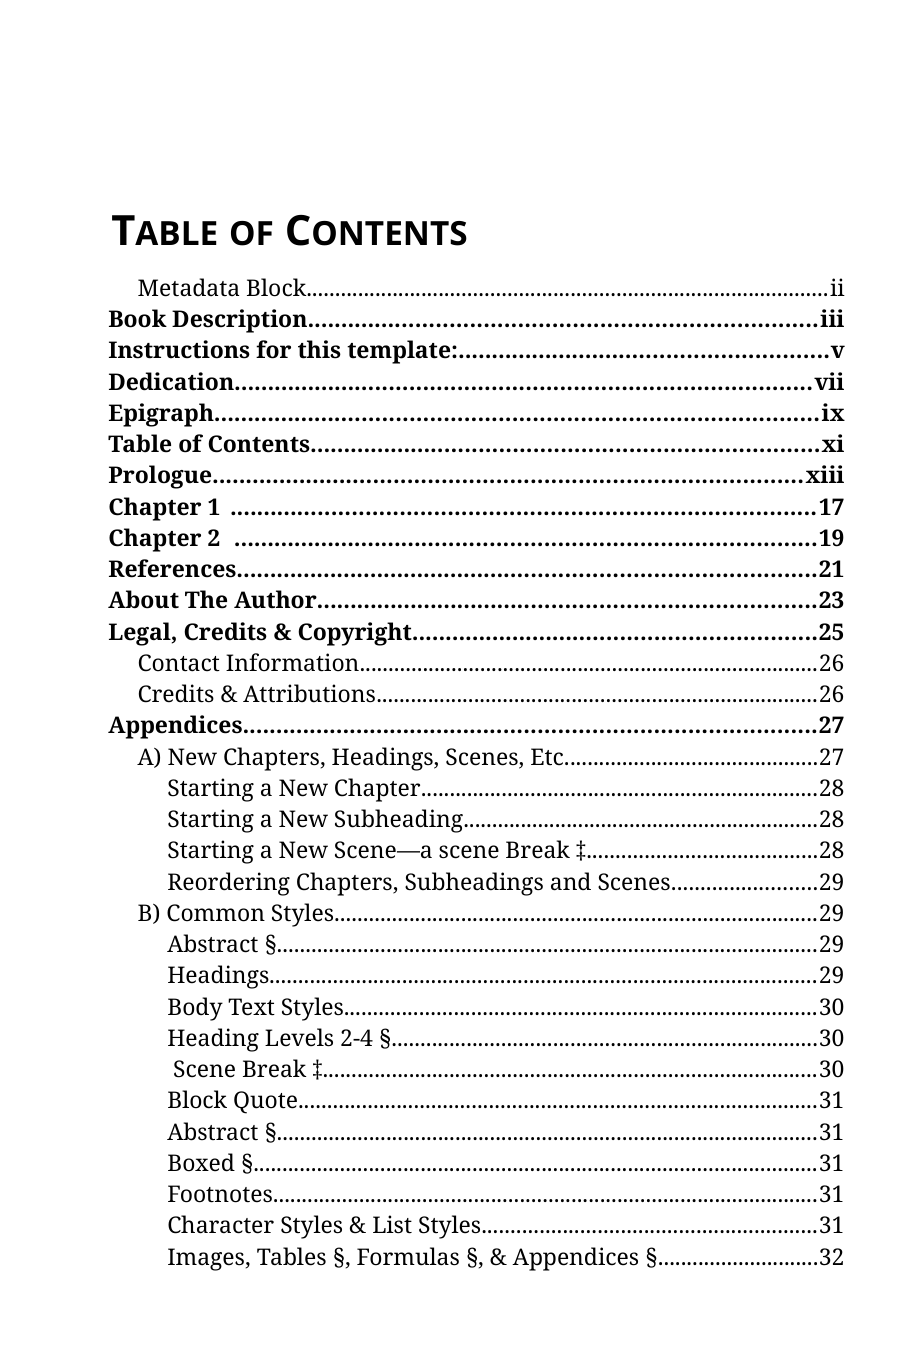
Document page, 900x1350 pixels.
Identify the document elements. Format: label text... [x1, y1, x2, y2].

text Starting a New Scene—a scene Break ‡ 28 [167, 834, 844, 866]
text A) New Chapters, Headings, Scenes, Etc. 27 [137, 741, 844, 772]
text Table of Contents xi [108, 428, 844, 459]
text Starting a New Chapter 28 [167, 772, 844, 803]
text Images, Tables §, Formulas §, & Appendices § 32 [167, 1241, 844, 1272]
text Appendices 27 [108, 709, 844, 741]
text Credits & Attributions 26 [137, 678, 844, 709]
text References 21 [108, 553, 844, 584]
text Instructions for this template: v [108, 334, 844, 366]
text B) Common Styles 29 [137, 897, 844, 928]
text Boxed § 31 [167, 1147, 844, 1178]
text Footnotes 31 [167, 1178, 844, 1209]
text Character Styles & List Styles 31 [167, 1209, 844, 1241]
text Reordering Chapters, Subheadings and Scenes. 29 [167, 866, 844, 897]
text Book Description iii [108, 303, 844, 334]
text Chapter 1 17 [108, 491, 844, 522]
text Abstract § 31 [167, 1116, 844, 1147]
text Scene Break ‡ 30 [167, 1053, 844, 1084]
text Headings 29 [167, 959, 844, 991]
subtitle Table of Contents [108, 197, 844, 260]
text Epigraph ix [108, 397, 844, 428]
text Starting a New Subheading 28 [167, 803, 844, 834]
text Heading Levels 2-4 § 30 [167, 1022, 844, 1053]
text Legal, Credits & Copyright 25 [108, 616, 844, 647]
text Abstract § 29 [167, 928, 844, 959]
text Metadata Block ii [137, 272, 844, 303]
text Block Quote 31 [167, 1084, 844, 1116]
text About The Author 23 [108, 584, 844, 616]
text Contact Information 26 [137, 647, 844, 678]
text Body Text Styles 30 [167, 991, 844, 1022]
text Prologue xiii [108, 459, 844, 491]
text Dedication vii [108, 366, 844, 397]
text Chapter 2 19 [108, 522, 844, 553]
